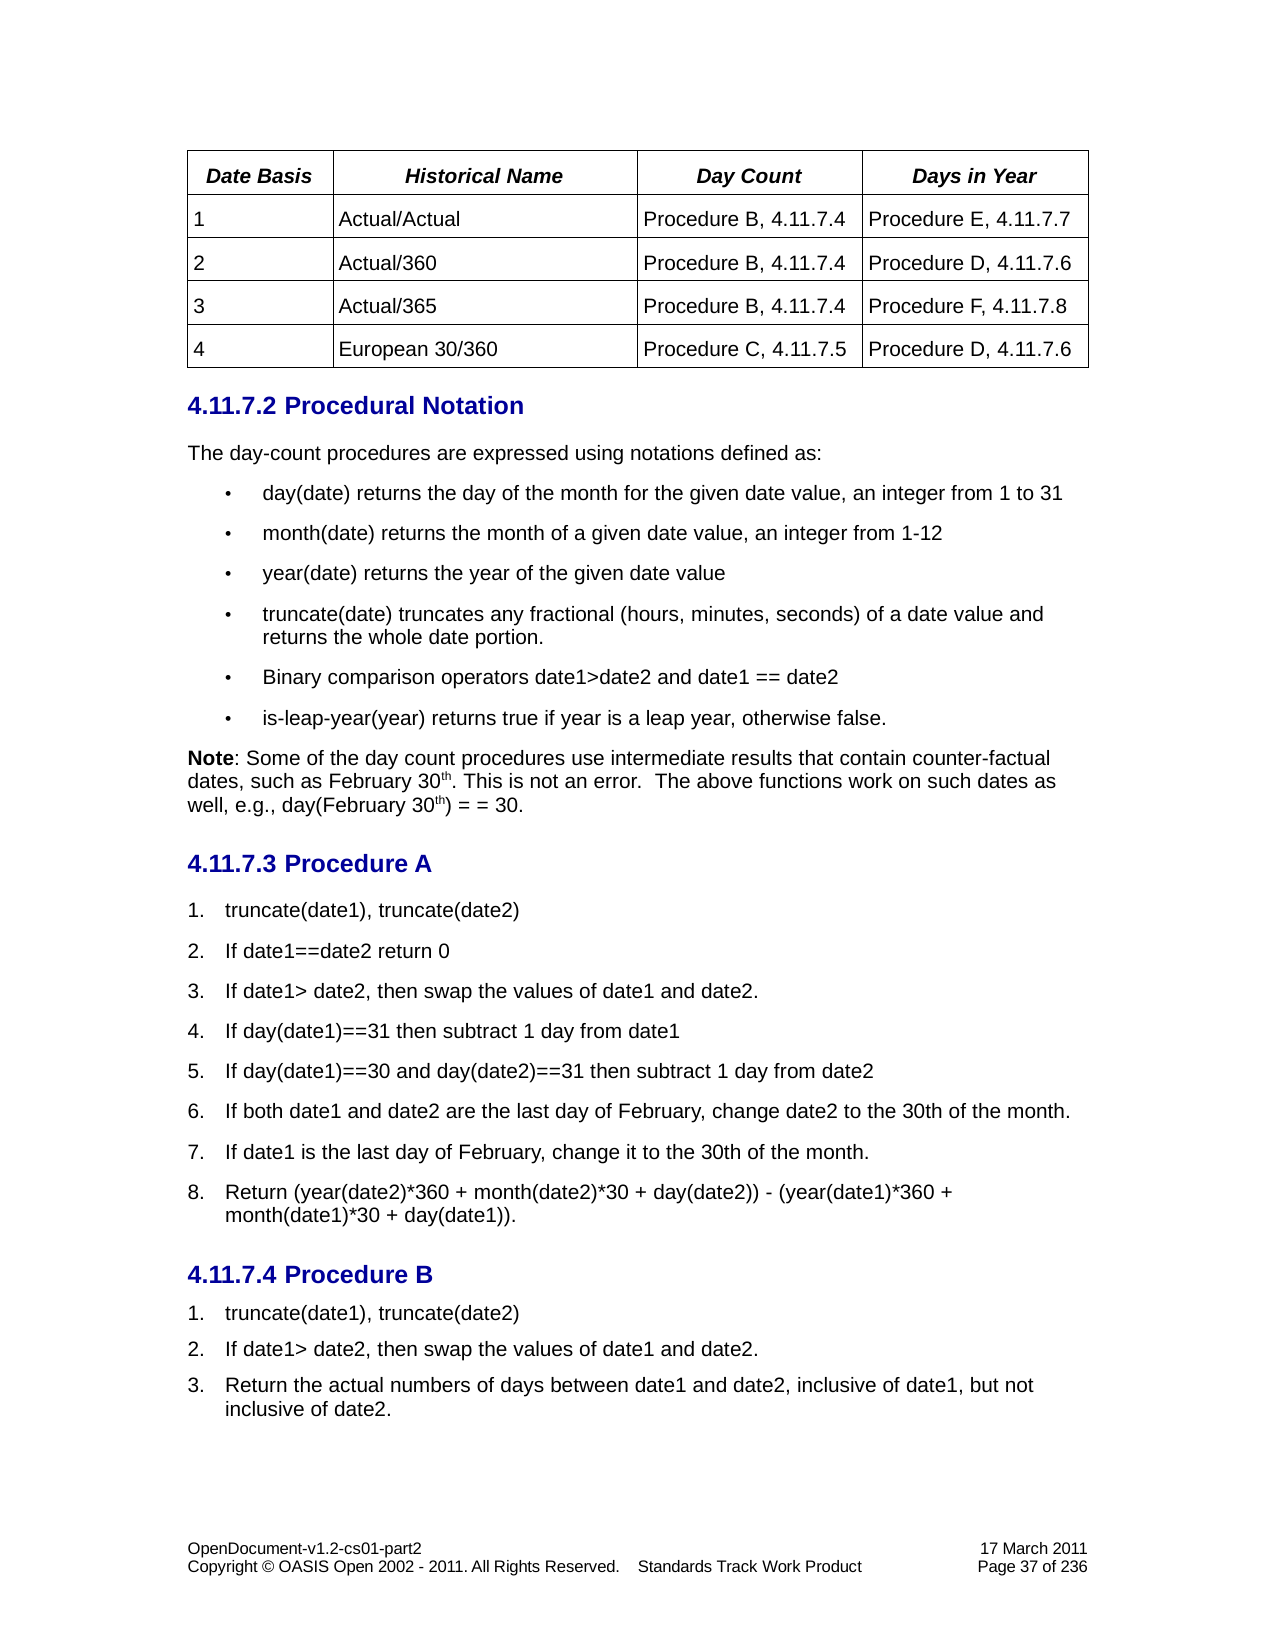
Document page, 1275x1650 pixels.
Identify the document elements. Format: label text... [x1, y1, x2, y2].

list truncate(date1), truncate(date2) [187, 899, 1088, 922]
list If day(date1)==30 and day(date2)==31 then subtract 1 day from date2 [187, 1060, 1088, 1083]
table_cell Procedure C, 4.11.7.5 [638, 325, 862, 367]
list month(date) returns the month of a given date value, an integer from 1-12 [225, 522, 1088, 545]
list day(date) returns the day of the month for the given date value, an integer from 1 to 31 [225, 481, 1088, 505]
list If date1==date2 return 0 [187, 939, 1088, 963]
text The day-count procedures are expressed using notations defined as: [187, 441, 1088, 465]
table_cell 3 [188, 281, 333, 324]
list is-leap-year(year) returns true if year is a leap year, otherwise false. [225, 706, 1088, 729]
list If day(date1)==31 then subtract 1 day from date1 [187, 1019, 1088, 1043]
table_cell Procedure D, 4.11.7.6 [863, 325, 1088, 367]
table_cell Procedure B, 4.11.7.4 [638, 281, 862, 324]
table_cell Procedure E, 4.11.7.7 [863, 195, 1088, 237]
table_cell 4 [188, 325, 333, 367]
subtitle Procedure A [187, 850, 1088, 878]
list Return the actual numbers of days between date1 and date2, inclusive of date1, but not inclusive of date2. [187, 1373, 1088, 1421]
list Return (year(date2)*360 + month(date2)*30 + day(date2)) - (year(date1)*360 + month(date1)*30 + day(date1)). [187, 1180, 1088, 1227]
text Note: Some of the day count procedures use intermediate results that contain counter-factual dates, such as February 30th. This is not an error. The above functions work on such dates as well, e.g., day(February 30th) = = 30. [187, 746, 1088, 817]
list truncate(date) truncates any fractional (hours, minutes, seconds) of a date value and returns the whole date portion. [225, 602, 1088, 649]
table_cell European 30/360 [334, 325, 637, 367]
table_cell Procedure F, 4.11.7.8 [863, 281, 1088, 324]
table_header Historical Name [334, 151, 637, 193]
table_cell Actual/Actual [334, 195, 637, 237]
list If both date1 and date2 are the last day of February, change date2 to the 30th of the month. [187, 1100, 1088, 1123]
table_header Day Count [638, 151, 862, 193]
list If date1> date2, then swap the values of date1 and date2. [187, 979, 1088, 1003]
table_cell 1 [188, 195, 333, 237]
list year(date) returns the year of the given date value [225, 562, 1088, 585]
table_cell Actual/360 [334, 238, 637, 280]
table_header Date Basis [188, 151, 333, 193]
subtitle Procedure B [187, 1261, 1088, 1289]
list If date1> date2, then swap the values of date1 and date2. [187, 1337, 1088, 1361]
list If date1 is the last day of February, change it to the 30th of the month. [187, 1140, 1088, 1164]
table_cell Procedure D, 4.11.7.6 [863, 238, 1088, 280]
table_cell 2 [188, 238, 333, 280]
list truncate(date1), truncate(date2) [187, 1301, 1088, 1325]
list Binary comparison operators date1>date2 and date1 == date2 [225, 666, 1088, 689]
table_cell Actual/365 [334, 281, 637, 324]
table_header Days in Year [863, 151, 1088, 193]
table_cell Procedure B, 4.11.7.4 [638, 195, 862, 237]
table_cell Procedure B, 4.11.7.4 [638, 238, 862, 280]
subtitle Procedural Notation [187, 392, 1088, 420]
